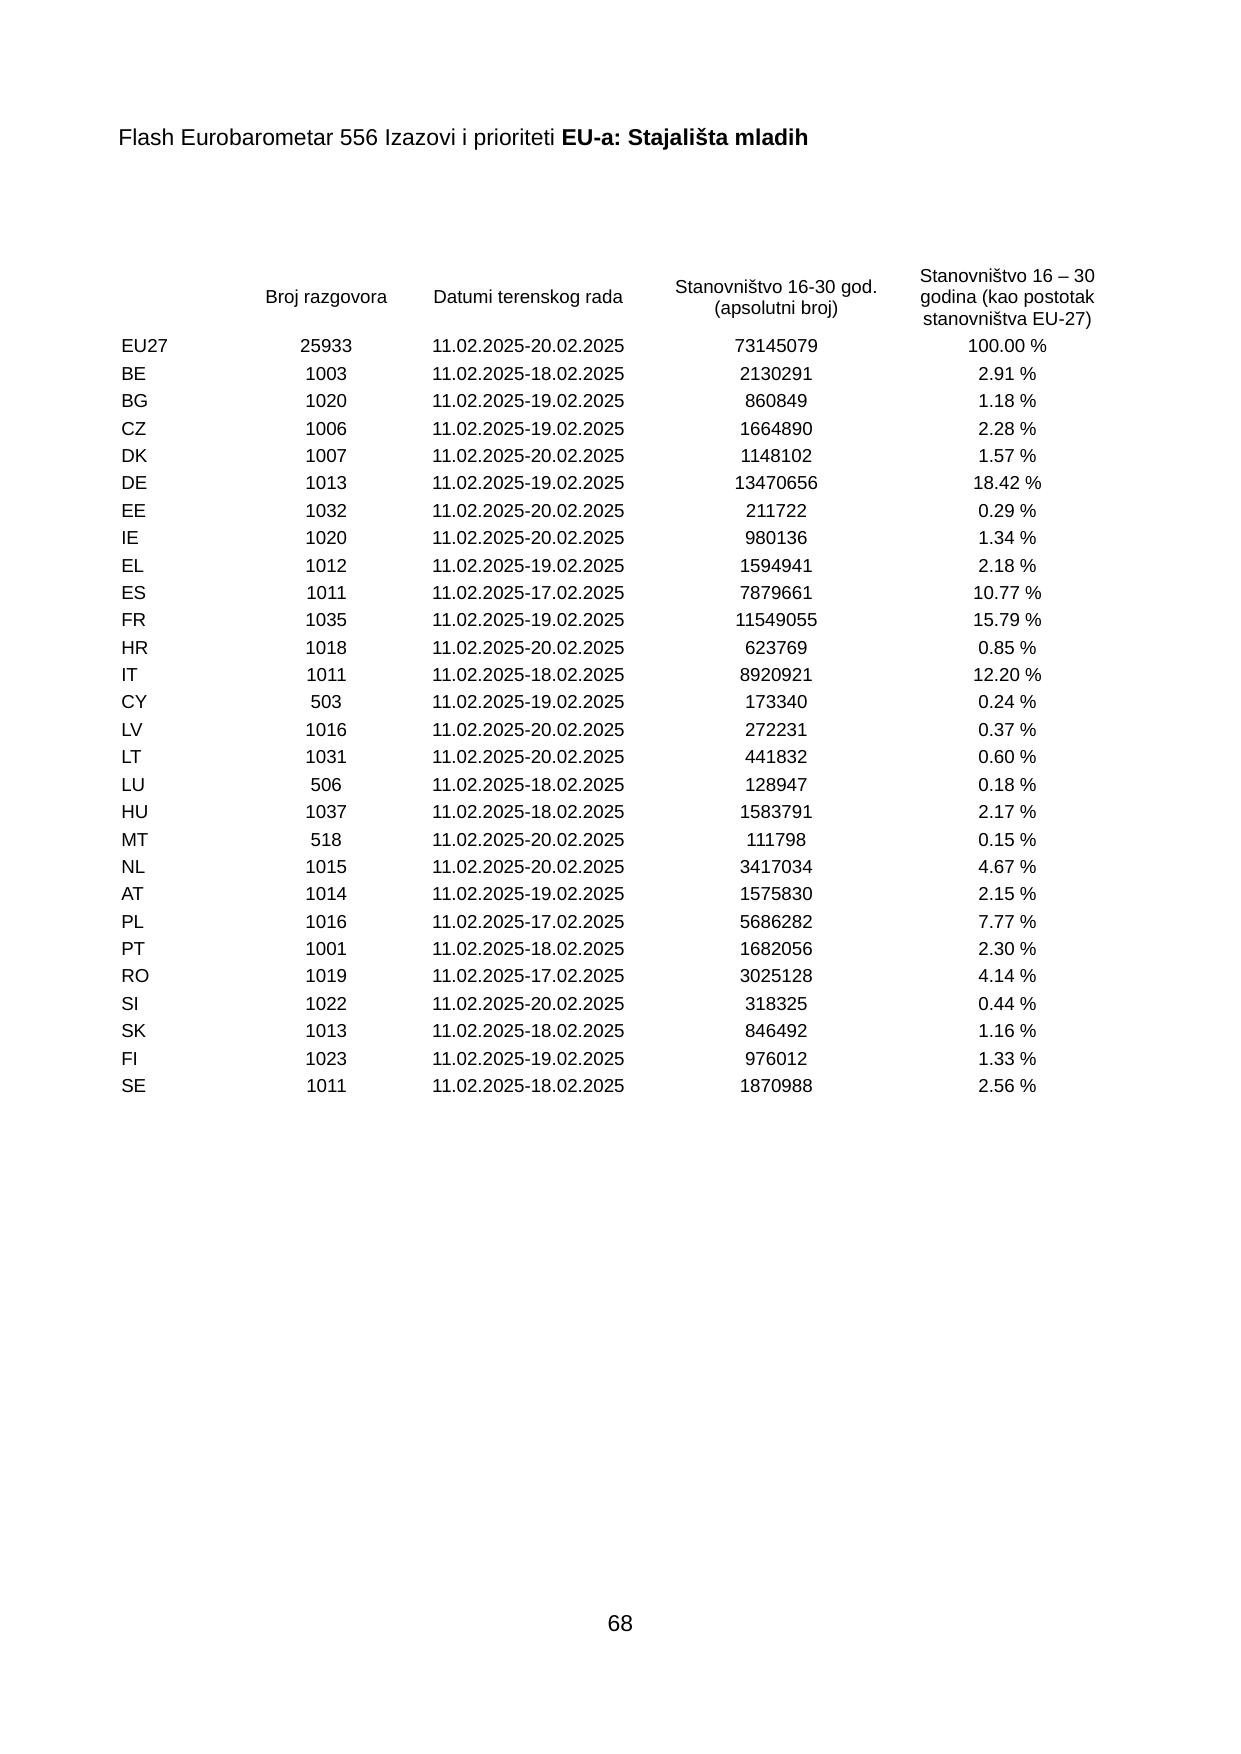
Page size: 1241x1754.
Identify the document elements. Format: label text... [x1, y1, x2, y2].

table_cell 11.02.2025-20.02.2025 [395, 716, 661, 743]
table_cell 1013 [257, 469, 395, 497]
table_cell 11.02.2025-20.02.2025 [395, 442, 661, 469]
table_cell 2,30 % [892, 935, 1123, 962]
table_cell 0,44 % [892, 990, 1123, 1017]
table_cell 1664890 [661, 415, 892, 442]
table_cell HR [118, 634, 257, 661]
table_cell IE [118, 524, 257, 551]
table_cell 1016 [257, 716, 395, 743]
table_cell 1031 [257, 743, 395, 771]
table_cell RO [118, 963, 257, 990]
table_cell AT [118, 880, 257, 908]
table_cell 1003 [257, 360, 395, 387]
table_cell 4,67 % [892, 853, 1123, 880]
table_cell 2130291 [661, 360, 892, 387]
table_cell 1011 [257, 579, 395, 606]
table_cell 1682056 [661, 935, 892, 962]
table_cell 11.02.2025-20.02.2025 [395, 332, 661, 360]
table_cell 11549055 [661, 606, 892, 634]
table_cell 128947 [661, 771, 892, 798]
table_cell 1148102 [661, 442, 892, 469]
table_cell 4,14 % [892, 963, 1123, 990]
table_cell 11.02.2025-20.02.2025 [395, 743, 661, 771]
table_cell 10,77 % [892, 579, 1123, 606]
table_cell 1,57 % [892, 442, 1123, 469]
table_cell NL [118, 853, 257, 880]
table_cell DE [118, 469, 257, 497]
table_cell 1035 [257, 606, 395, 634]
table_cell 11.02.2025-18.02.2025 [395, 661, 661, 688]
table_cell LT [118, 743, 257, 771]
table_cell 1032 [257, 497, 395, 524]
table_cell 7,77 % [892, 908, 1123, 935]
table_cell 0,60 % [892, 743, 1123, 771]
table_cell 11.02.2025-18.02.2025 [395, 1017, 661, 1044]
table_cell 11.02.2025-17.02.2025 [395, 908, 661, 935]
table_cell 623769 [661, 634, 892, 661]
table_header Broj razgovora [257, 262, 395, 332]
table_cell 5686282 [661, 908, 892, 935]
table_cell 11.02.2025-20.02.2025 [395, 825, 661, 853]
table_cell SK [118, 1017, 257, 1044]
table_cell 11.02.2025-19.02.2025 [395, 606, 661, 634]
table_cell 1022 [257, 990, 395, 1017]
table_cell 503 [257, 689, 395, 716]
table_cell 11.02.2025-20.02.2025 [395, 853, 661, 880]
table_cell IT [118, 661, 257, 688]
table_cell 11.02.2025-19.02.2025 [395, 1045, 661, 1072]
table_cell 211722 [661, 497, 892, 524]
table_cell FI [118, 1045, 257, 1072]
table_cell 0,15 % [892, 825, 1123, 853]
table_cell 1020 [257, 387, 395, 414]
table_cell 11.02.2025-20.02.2025 [395, 634, 661, 661]
table_cell 272231 [661, 716, 892, 743]
table_cell 12,20 % [892, 661, 1123, 688]
table_cell 1,16 % [892, 1017, 1123, 1044]
table_cell 860849 [661, 387, 892, 414]
table_header Stanovništvo 16 – 30 godina (kao postotak stanovništva EU-27) [892, 262, 1123, 332]
table_cell 11.02.2025-20.02.2025 [395, 524, 661, 551]
table_cell BE [118, 360, 257, 387]
table_cell 100,00 % [892, 332, 1123, 360]
table_cell 318325 [661, 990, 892, 1017]
table_cell 0,24 % [892, 689, 1123, 716]
table_cell 1007 [257, 442, 395, 469]
table_cell 1018 [257, 634, 395, 661]
table_cell 2,91 % [892, 360, 1123, 387]
table_cell 0,85 % [892, 634, 1123, 661]
table_cell 73145079 [661, 332, 892, 360]
table_cell 2,15 % [892, 880, 1123, 908]
table_cell 1023 [257, 1045, 395, 1072]
table_cell 1006 [257, 415, 395, 442]
table_cell 1870988 [661, 1072, 892, 1099]
table_cell 3025128 [661, 963, 892, 990]
table_cell 18,42 % [892, 469, 1123, 497]
table_cell 441832 [661, 743, 892, 771]
table_cell PL [118, 908, 257, 935]
table_cell 0,18 % [892, 771, 1123, 798]
table_cell 11.02.2025-19.02.2025 [395, 387, 661, 414]
table_cell 8920921 [661, 661, 892, 688]
table_cell 1011 [257, 1072, 395, 1099]
table_cell 1020 [257, 524, 395, 551]
table_cell 2,56 % [892, 1072, 1123, 1099]
table_cell SI [118, 990, 257, 1017]
table_cell LU [118, 771, 257, 798]
table_cell 980136 [661, 524, 892, 551]
table_cell 11.02.2025-18.02.2025 [395, 360, 661, 387]
table_cell PT [118, 935, 257, 962]
table_cell 2,18 % [892, 551, 1123, 579]
table_cell 13470656 [661, 469, 892, 497]
table_cell EU27 [118, 332, 257, 360]
table_cell 11.02.2025-19.02.2025 [395, 469, 661, 497]
table_cell 1012 [257, 551, 395, 579]
table_cell 7879661 [661, 579, 892, 606]
table_cell 11.02.2025-19.02.2025 [395, 689, 661, 716]
table_cell 11.02.2025-19.02.2025 [395, 415, 661, 442]
table_cell 11.02.2025-18.02.2025 [395, 1072, 661, 1099]
table_cell 173340 [661, 689, 892, 716]
table_cell 111798 [661, 825, 892, 853]
table_cell 0,37 % [892, 716, 1123, 743]
table_cell 15,79 % [892, 606, 1123, 634]
table_cell 11.02.2025-20.02.2025 [395, 497, 661, 524]
table_cell FR [118, 606, 257, 634]
table_cell 1013 [257, 1017, 395, 1044]
table_cell 0,29 % [892, 497, 1123, 524]
table_cell 1019 [257, 963, 395, 990]
table_cell 2,17 % [892, 798, 1123, 825]
table_header [118, 262, 257, 332]
table_cell 1583791 [661, 798, 892, 825]
table_cell 25933 [257, 332, 395, 360]
table_cell 1,34 % [892, 524, 1123, 551]
table_cell SE [118, 1072, 257, 1099]
table_cell 1014 [257, 880, 395, 908]
table_cell 11.02.2025-18.02.2025 [395, 935, 661, 962]
table_cell DK [118, 442, 257, 469]
table_cell HU [118, 798, 257, 825]
table_cell 1037 [257, 798, 395, 825]
table_cell CZ [118, 415, 257, 442]
table_cell 11.02.2025-19.02.2025 [395, 551, 661, 579]
table_cell 11.02.2025-19.02.2025 [395, 880, 661, 908]
table_cell LV [118, 716, 257, 743]
table_cell EL [118, 551, 257, 579]
table_header Datumi terenskog rada [395, 262, 661, 332]
table_cell 1015 [257, 853, 395, 880]
table_cell 1016 [257, 908, 395, 935]
table_cell BG [118, 387, 257, 414]
table_header Stanovništvo 16-30 god. (apsolutni broj) [661, 262, 892, 332]
table_cell ES [118, 579, 257, 606]
table_cell 11.02.2025-20.02.2025 [395, 990, 661, 1017]
table_cell 11.02.2025-18.02.2025 [395, 798, 661, 825]
table_cell 11.02.2025-17.02.2025 [395, 963, 661, 990]
table_cell 11.02.2025-18.02.2025 [395, 771, 661, 798]
table_cell CY [118, 689, 257, 716]
table_cell 846492 [661, 1017, 892, 1044]
table_cell MT [118, 825, 257, 853]
table_cell 1001 [257, 935, 395, 962]
table_cell 976012 [661, 1045, 892, 1072]
table_cell 506 [257, 771, 395, 798]
table_cell 1,18 % [892, 387, 1123, 414]
table_cell 1,33 % [892, 1045, 1123, 1072]
table_cell 1594941 [661, 551, 892, 579]
table_cell EE [118, 497, 257, 524]
table_cell 3417034 [661, 853, 892, 880]
table_cell 11.02.2025-17.02.2025 [395, 579, 661, 606]
table_cell 518 [257, 825, 395, 853]
table_cell 1011 [257, 661, 395, 688]
table_cell 1575830 [661, 880, 892, 908]
table_cell 2,28 % [892, 415, 1123, 442]
